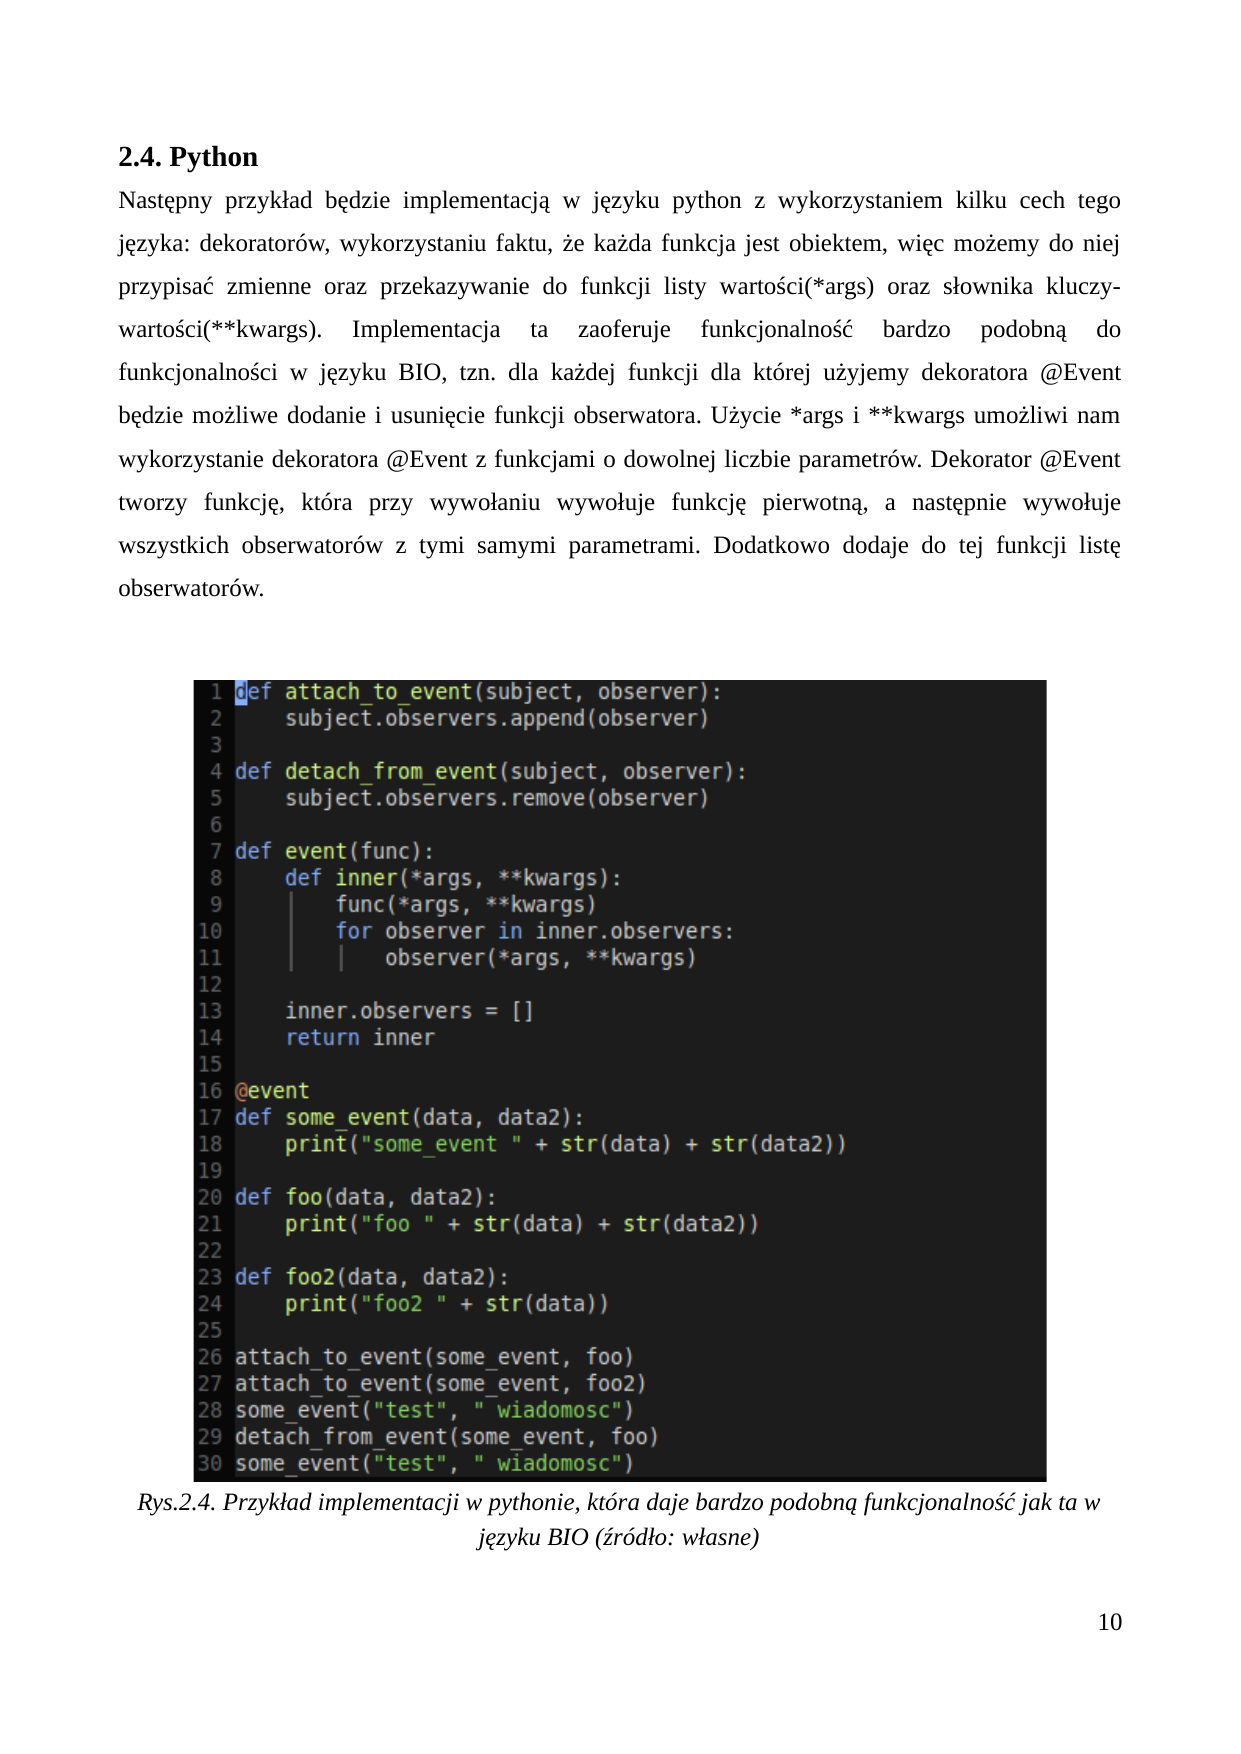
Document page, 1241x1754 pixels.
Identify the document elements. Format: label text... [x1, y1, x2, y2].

text Rys.2.4. Przykład implementacji w pythonie, która daje bardzo podobną funkcjonalność jak ta w języku BIO (źródło: własne) [118, 1482, 1122, 1550]
picture [193, 680, 1047, 1482]
subtitle 2.4. Python [118, 139, 1122, 172]
text Następny przykład będzie implementacją w języku python z wykorzystaniem kilku cech tego języka: dekoratorów, wykorzystaniu faktu, że każda funkcja jest obiektem, więc możemy do niej przypisać zmienne oraz przekazywanie do funkcji listy wartości(*args) oraz słownika kluczy-wartości(**kwargs). Implementacja ta zaoferuje funkcjonalność bardzo podobną do funkcjonalności w języku BIO, tzn. dla każdej funkcji dla której użyjemy dekoratora @Event będzie możliwe dodanie i usunięcie funkcji obserwatora. Użycie *args i **kwargs umożliwi nam wykorzystanie dekoratora @Event z funkcjami o dowolnej liczbie parametrów. Dekorator @Event tworzy funkcję, która przy wywołaniu wywołuje funkcję pierwotną, a następnie wywołuje wszystkich obserwatorów z tymi samymi parametrami. Dodatkowo dodaje do tej funkcji listę obserwatorów. [118, 185, 1122, 602]
